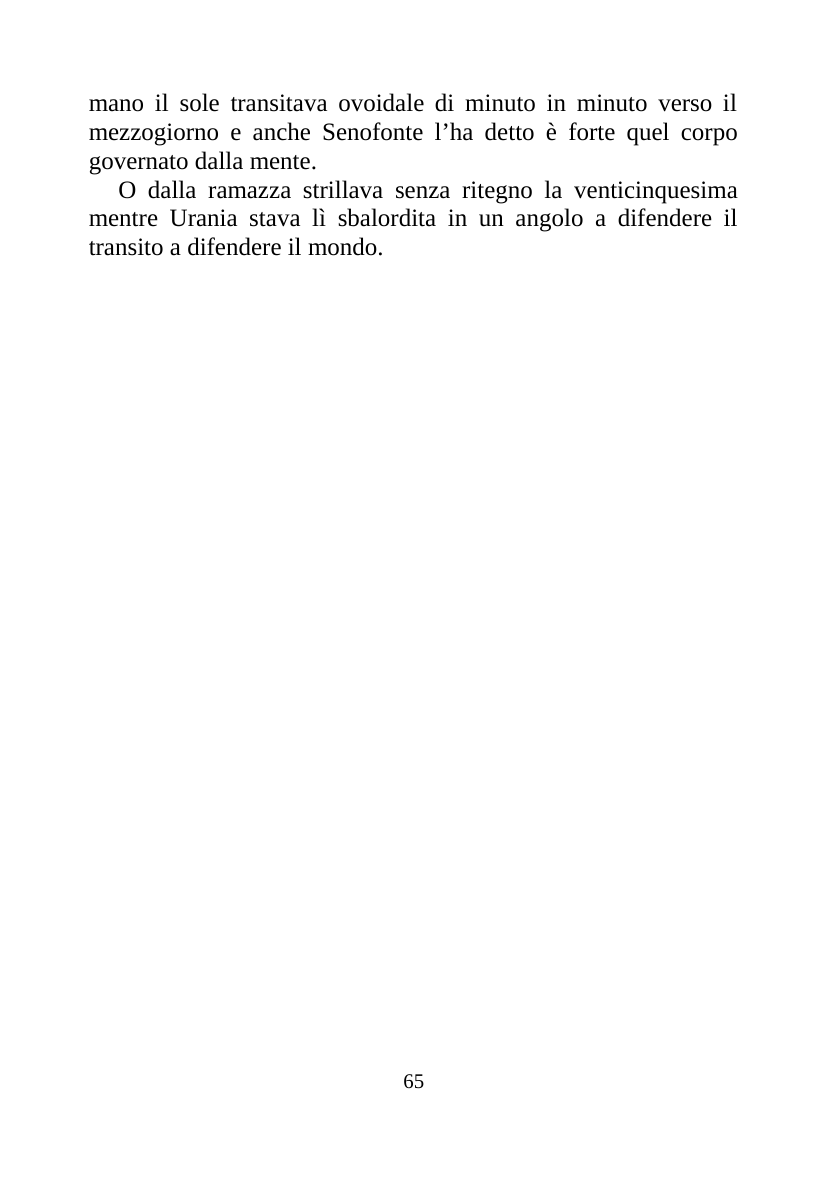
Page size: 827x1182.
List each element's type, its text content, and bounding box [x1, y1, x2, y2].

text O dalla ramazza strillava senza ritegno la venticinquesima mentre Urania stava lì sbalordita in un angolo a difendere il transito a difendere il mondo. [88, 175, 738, 261]
text mano il sole transitava ovoidale di minuto in minuto verso il mezzogiorno e anche Senofonte l’ha detto è forte quel corpo governato dalla mente. [88, 88, 738, 175]
